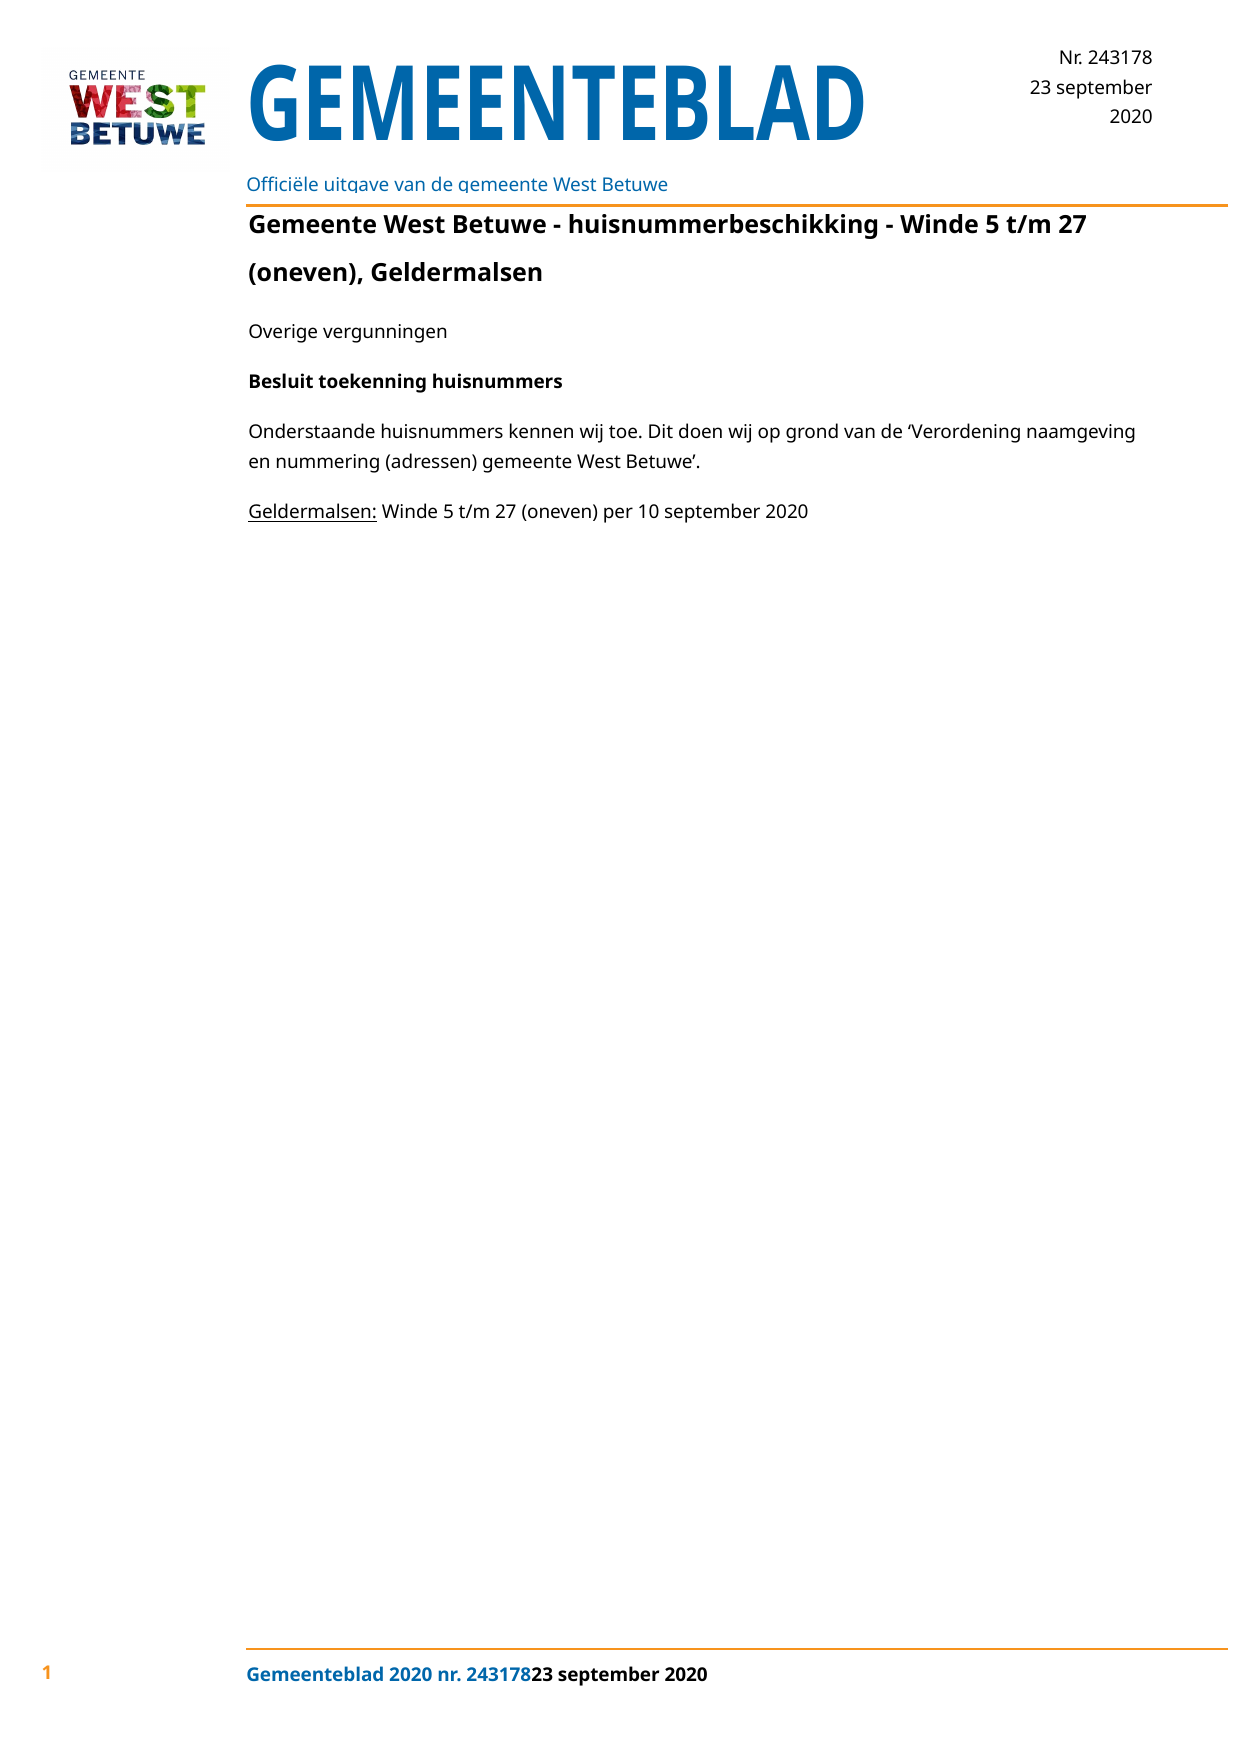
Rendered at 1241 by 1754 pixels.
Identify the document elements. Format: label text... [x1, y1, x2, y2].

picture [41, 47, 231, 172]
text Onderstaande huisnummers kennen wij toe. Dit doen wij op grond van de ‘Verordening naamgeving en nummering (adressen) gemeente West Betuwe’. [248, 419, 1152, 474]
text Besluit toekenning huisnummers [248, 368, 1152, 394]
text Geldermalsen: Winde 5 t/m 27 (oneven) per 10 september 2020 [248, 499, 1152, 524]
text Gemeente West Betuwe - huisnummerbeschikking - Winde 5 t/m 27 (oneven), Geldermalsen [248, 207, 1152, 288]
text Overige vergunningen [248, 318, 1152, 344]
